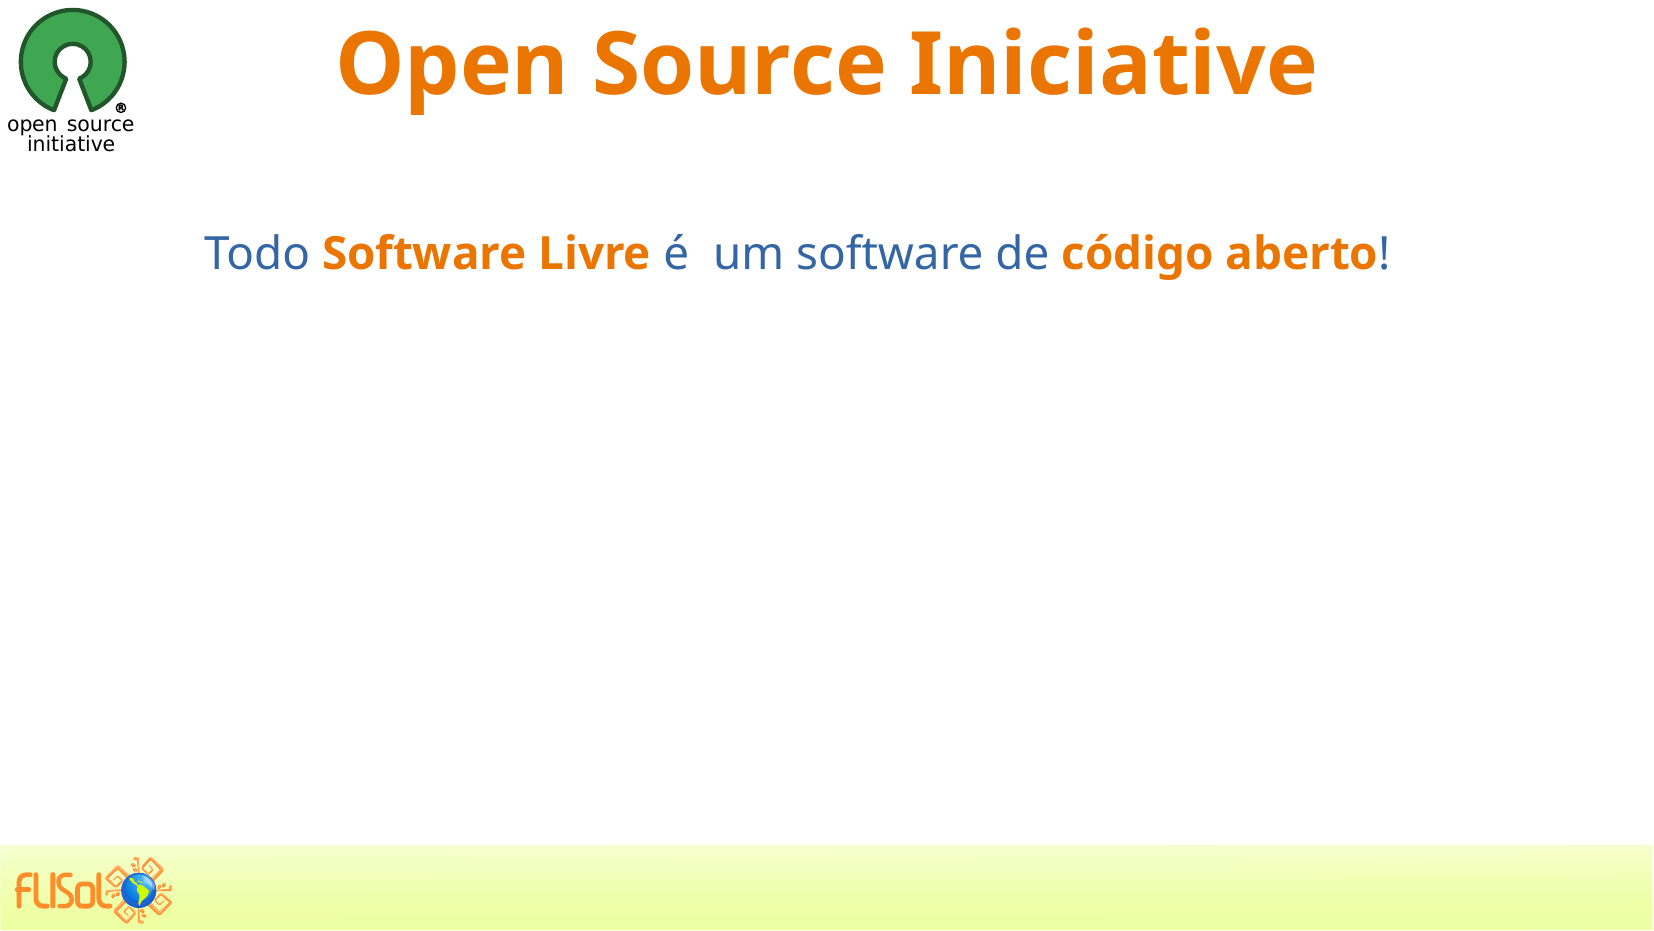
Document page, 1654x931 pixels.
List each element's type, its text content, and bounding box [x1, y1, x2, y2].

text_box Open Source Iniciative [140, 11, 1625, 110]
text_box Todo Software Livre é um software de código aberto! [29, 226, 1565, 278]
picture [1, 0, 140, 184]
text_box [0, 844, 1654, 931]
